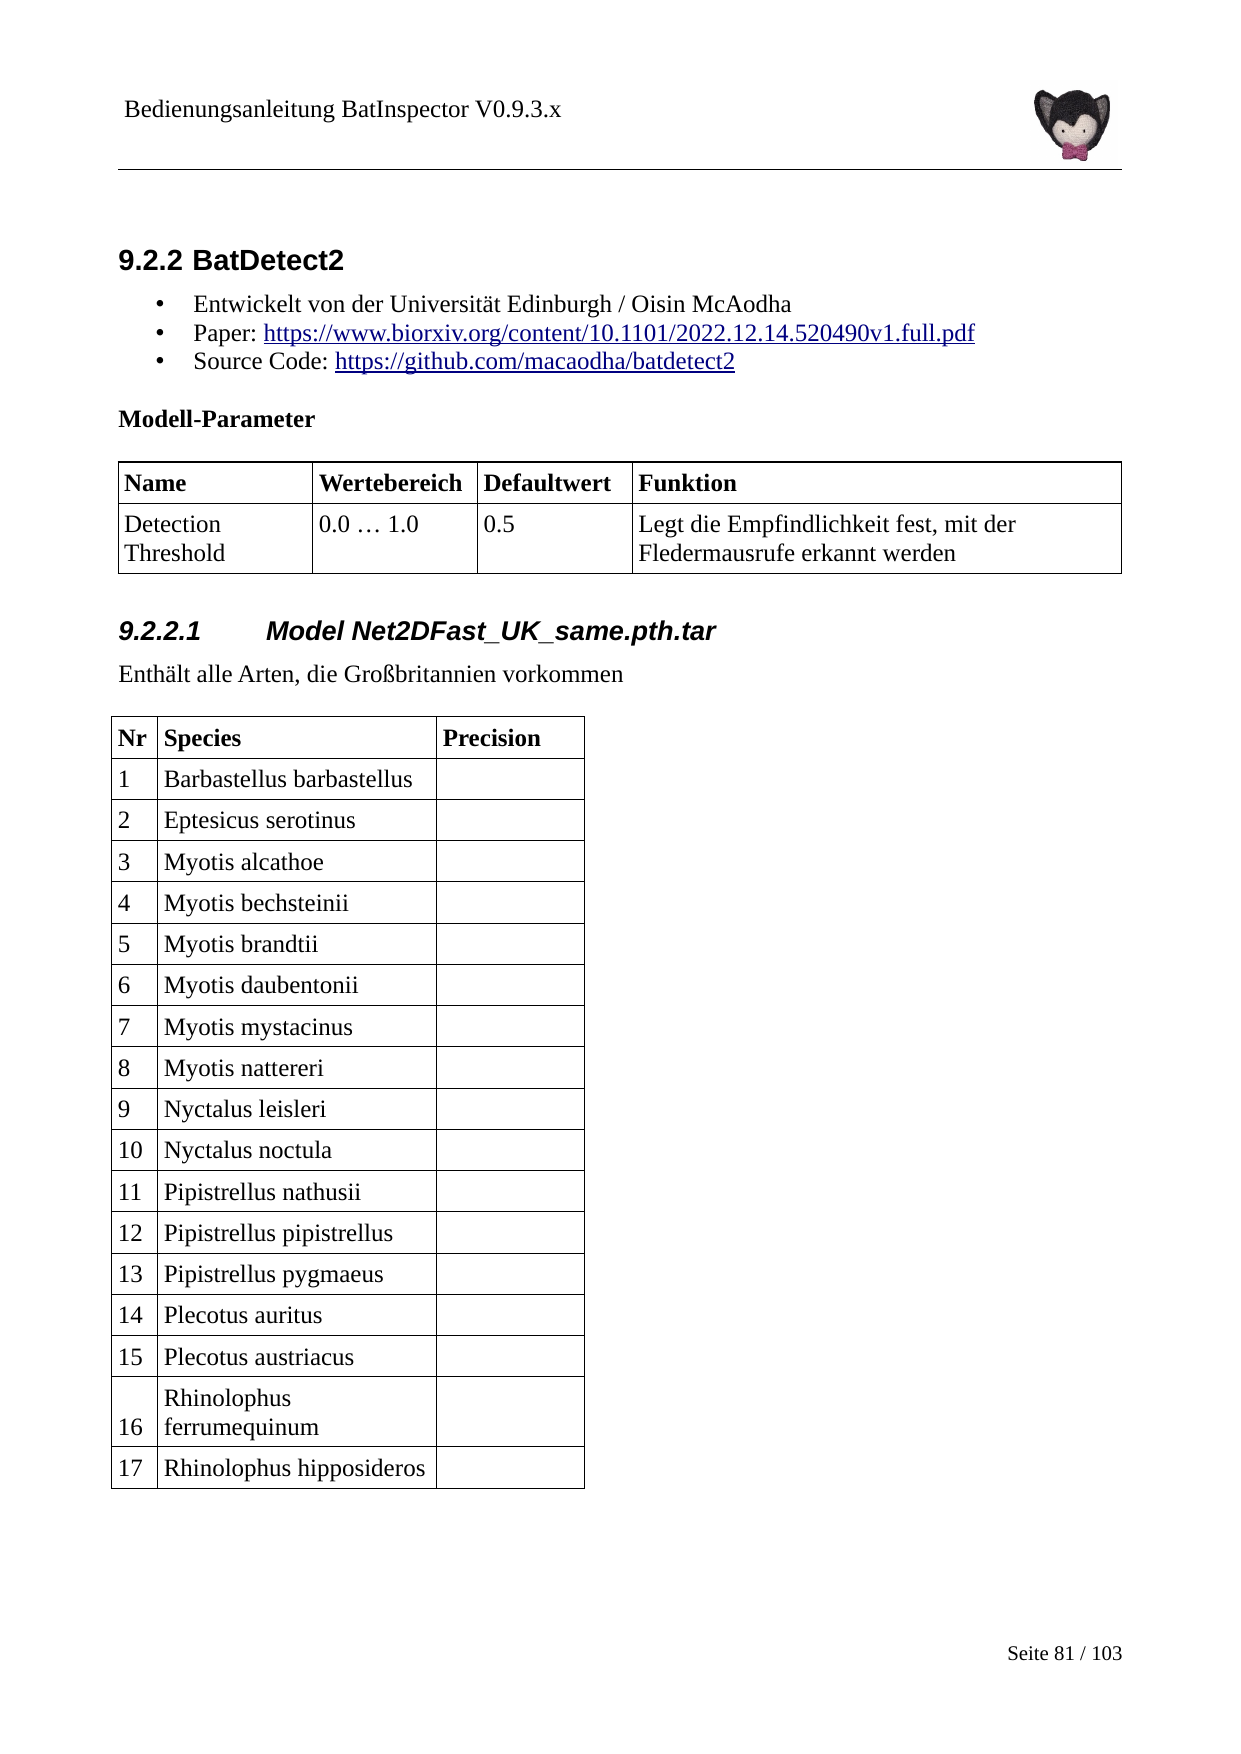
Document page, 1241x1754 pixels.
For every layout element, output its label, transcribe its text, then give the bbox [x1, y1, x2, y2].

text Modell-Parameter [118, 404, 1122, 433]
list Entwickelt von der Universität Edinburgh / Oisin McAodha [156, 289, 1122, 318]
table_cell 9 [112, 1089, 157, 1129]
table_cell [437, 1130, 584, 1170]
table_cell Nyctalus leisleri [158, 1089, 436, 1129]
table_cell [437, 1089, 584, 1129]
table_cell Myotis mystacinus [158, 1006, 436, 1046]
table_cell Nyctalus noctula [158, 1130, 436, 1170]
table_cell 3 [112, 841, 157, 881]
subtitle Model Net2DFast_UK_same.pth.tar [118, 615, 1122, 646]
table_cell Rhinolophus hipposideros [158, 1447, 436, 1487]
list Source Code: https://github.com/macaodha/batdetect2 [156, 346, 1122, 375]
table_cell 2 [112, 800, 157, 840]
table_cell [437, 1447, 584, 1487]
table_cell 0.5 [478, 504, 632, 573]
table_cell 10 [112, 1130, 157, 1170]
table_cell Detection Threshold [119, 504, 312, 573]
table_cell [437, 1336, 584, 1376]
table_cell [437, 1295, 584, 1335]
table_cell [437, 1047, 584, 1087]
table_cell [437, 965, 584, 1005]
list Paper: https://www.biorxiv.org/content/10.1101/2022.12.14.520490v1.full.pdf [156, 318, 1122, 346]
table_cell Myotis brandtii [158, 924, 436, 964]
table_header Species [158, 717, 436, 757]
table_cell Pipistrellus nathusii [158, 1171, 436, 1211]
table_cell [437, 800, 584, 840]
table_cell 0.0 … 1.0 [313, 504, 477, 573]
table_cell 7 [112, 1006, 157, 1046]
table_cell 12 [112, 1212, 157, 1252]
table_cell 14 [112, 1295, 157, 1335]
table_header Funktion [633, 463, 1121, 503]
table_cell [437, 1171, 584, 1211]
table_cell [437, 841, 584, 881]
table_cell Myotis daubentonii [158, 965, 436, 1005]
table_cell Pipistrellus pygmaeus [158, 1254, 436, 1294]
table_cell [437, 1006, 584, 1046]
table_cell [437, 1212, 584, 1252]
table_cell 17 [112, 1447, 157, 1487]
table_cell 8 [112, 1047, 157, 1087]
table_cell 5 [112, 924, 157, 964]
table_cell Rhinolophus ferrumequinum [158, 1377, 436, 1446]
table_cell [437, 1254, 584, 1294]
table_cell [437, 1377, 584, 1446]
table_header Precision [437, 717, 584, 757]
table_cell 4 [112, 882, 157, 922]
table_cell Eptesicus serotinus [158, 800, 436, 840]
text Enthält alle Arten, die Großbritannien vorkommen [118, 659, 1122, 687]
table_header Defaultwert [478, 463, 632, 503]
table_cell 6 [112, 965, 157, 1005]
table_cell Myotis nattereri [158, 1047, 436, 1087]
table_cell 11 [112, 1171, 157, 1211]
table_cell 16 [112, 1377, 157, 1446]
table_cell [437, 924, 584, 964]
table_cell Legt die Empfindlichkeit fest, mit der Fledermausrufe erkannt werden [633, 504, 1121, 573]
picture [1030, 80, 1119, 169]
table_cell [437, 882, 584, 922]
table_header Name [119, 463, 312, 503]
table_cell Myotis alcathoe [158, 841, 436, 881]
table_cell [437, 759, 584, 799]
table_cell 15 [112, 1336, 157, 1376]
subtitle BatDetect2 [118, 243, 1122, 276]
table_cell Barbastellus barbastellus [158, 759, 436, 799]
table_header Nr [112, 717, 157, 757]
table_cell Pipistrellus pipistrellus [158, 1212, 436, 1252]
table_header Wertebereich [313, 463, 477, 503]
table_cell Plecotus austriacus [158, 1336, 436, 1376]
table_cell Myotis bechsteinii [158, 882, 436, 922]
table_cell Plecotus auritus [158, 1295, 436, 1335]
table_cell 13 [112, 1254, 157, 1294]
table_cell 1 [112, 759, 157, 799]
